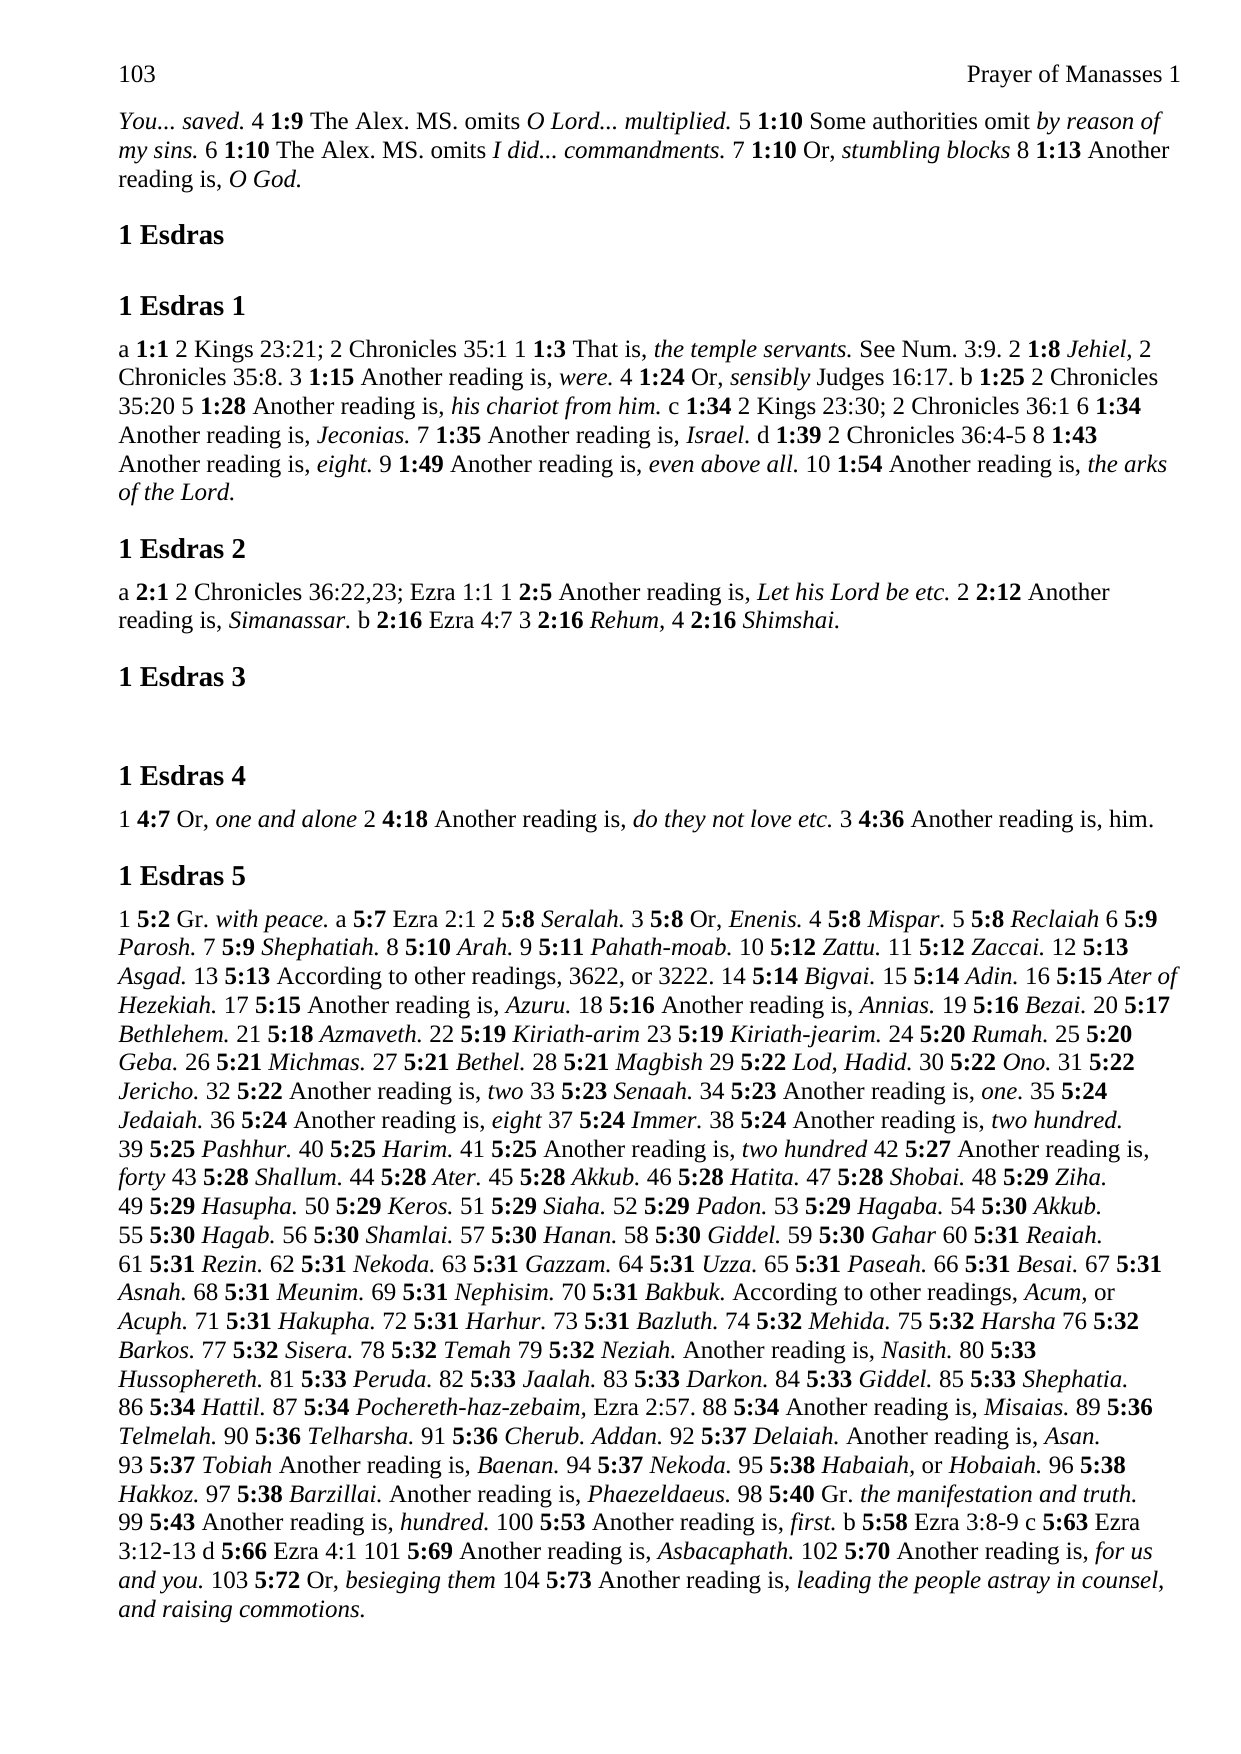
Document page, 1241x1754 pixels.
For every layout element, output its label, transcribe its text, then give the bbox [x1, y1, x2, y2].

text 1 5:2 Gr. with peace. a 5:7 Ezra 2:1 2 5:8 Seralah. 3 5:8 Or, Enenis. 4 5:8 Mispar. 5 5:8 Reclaiah 6 5:9 Parosh. 7 5:9 Shephatiah. 8 5:10 Arah. 9 5:11 Pahath-moab. 10 5:12 Zattu. 11 5:12 Zaccai. 12 5:13 Asgad. 13 5:13 According to other readings, 3622, or 3222. 14 5:14 Bigvai. 15 5:14 Adin. 16 5:15 Ater of Hezekiah. 17 5:15 Another reading is, Azuru. 18 5:16 Another reading is, Annias. 19 5:16 Bezai. 20 5:17 Bethlehem. 21 5:18 Azmaveth. 22 5:19 Kiriath-arim 23 5:19 Kiriath-jearim. 24 5:20 Rumah. 25 5:20 Geba. 26 5:21 Michmas. 27 5:21 Bethel. 28 5:21 Magbish 29 5:22 Lod, Hadid. 30 5:22 Ono. 31 5:22 Jericho. 32 5:22 Another reading is, two 33 5:23 Senaah. 34 5:23 Another reading is, one. 35 5:24 Jedaiah. 36 5:24 Another reading is, eight 37 5:24 Immer. 38 5:24 Another reading is, two hundred. 39 5:25 Pashhur. 40 5:25 Harim. 41 5:25 Another reading is, two hundred 42 5:27 Another reading is, forty 43 5:28 Shallum. 44 5:28 Ater. 45 5:28 Akkub. 46 5:28 Hatita. 47 5:28 Shobai. 48 5:29 Ziha. 49 5:29 Hasupha. 50 5:29 Keros. 51 5:29 Siaha. 52 5:29 Padon. 53 5:29 Hagaba. 54 5:30 Akkub. 55 5:30 Hagab. 56 5:30 Shamlai. 57 5:30 Hanan. 58 5:30 Giddel. 59 5:30 Gahar 60 5:31 Reaiah. 61 5:31 Rezin. 62 5:31 Nekoda. 63 5:31 Gazzam. 64 5:31 Uzza. 65 5:31 Paseah. 66 5:31 Besai. 67 5:31 Asnah. 68 5:31 Meunim. 69 5:31 Nephisim. 70 5:31 Bakbuk. According to other readings, Acum, or Acuph. 71 5:31 Hakupha. 72 5:31 Harhur. 73 5:31 Bazluth. 74 5:32 Mehida. 75 5:32 Harsha 76 5:32 Barkos. 77 5:32 Sisera. 78 5:32 Temah 79 5:32 Neziah. Another reading is, Nasith. 80 5:33 Hussophereth. 81 5:33 Peruda. 82 5:33 Jaalah. 83 5:33 Darkon. 84 5:33 Giddel. 85 5:33 Shephatia. 86 5:34 Hattil. 87 5:34 Pochereth-haz-zebaim, Ezra 2:57. 88 5:34 Another reading is, Misaias. 89 5:36 Telmelah. 90 5:36 Telharsha. 91 5:36 Cherub. Addan. 92 5:37 Delaiah. Another reading is, Asan. 93 5:37 Tobiah Another reading is, Baenan. 94 5:37 Nekoda. 95 5:38 Habaiah, or Hobaiah. 96 5:38 Hakkoz. 97 5:38 Barzillai. Another reading is, Phaezeldaeus. 98 5:40 Gr. the manifestation and truth. 99 5:43 Another reading is, hundred. 100 5:53 Another reading is, first. b 5:58 Ezra 3:8-9 c 5:63 Ezra 3:12-13 d 5:66 Ezra 4:1 101 5:69 Another reading is, Asbacaphath. 102 5:70 Another reading is, for us and you. 103 5:72 Or, besieging them 104 5:73 Another reading is, leading the people astray in counsel, and raising commotions. [118, 904, 1181, 1622]
text a 1:1 2 Kings 23:21; 2 Chronicles 35:1 1 1:3 That is, the temple servants. See Num. 3:9. 2 1:8 Jehiel, 2 Chronicles 35:8. 3 1:15 Another reading is, were. 4 1:24 Or, sensibly Judges 16:17. b 1:25 2 Chronicles 35:20 5 1:28 Another reading is, his chariot from him. c 1:34 2 Kings 23:30; 2 Chronicles 36:1 6 1:34 Another reading is, Jeconias. 7 1:35 Another reading is, Israel. d 1:39 2 Chronicles 36:4-5 8 1:43 Another reading is, eight. 9 1:49 Another reading is, even above all. 10 1:54 Another reading is, the arks of the Lord. [118, 334, 1181, 506]
text You... saved. 4 1:9 The Alex. MS. omits O Lord... multiplied. 5 1:10 Some authorities omit by reason of my sins. 6 1:10 The Alex. MS. omits I did... commandments. 7 1:10 Or, stumbling blocks 8 1:13 Another reading is, O God. [118, 106, 1181, 192]
subtitle 1 Esdras 1 [118, 288, 1181, 321]
subtitle 1 Esdras 2 [118, 531, 1181, 564]
text 1 4:7 Or, one and alone 2 4:18 Another reading is, do they not love etc. 3 4:36 Another reading is, him. [118, 804, 1181, 833]
subtitle 1 Esdras [118, 217, 1181, 251]
text a 2:1 2 Chronicles 36:22,23; Ezra 1:1 1 2:5 Another reading is, Let his Lord be etc. 2 2:12 Another reading is, Simanassar. b 2:16 Ezra 4:7 3 2:16 Rehum, 4 2:16 Shimshai. [118, 577, 1181, 634]
subtitle 1 Esdras 3 [118, 659, 1181, 692]
subtitle 1 Esdras 5 [118, 858, 1181, 891]
subtitle 1 Esdras 4 [118, 759, 1181, 792]
